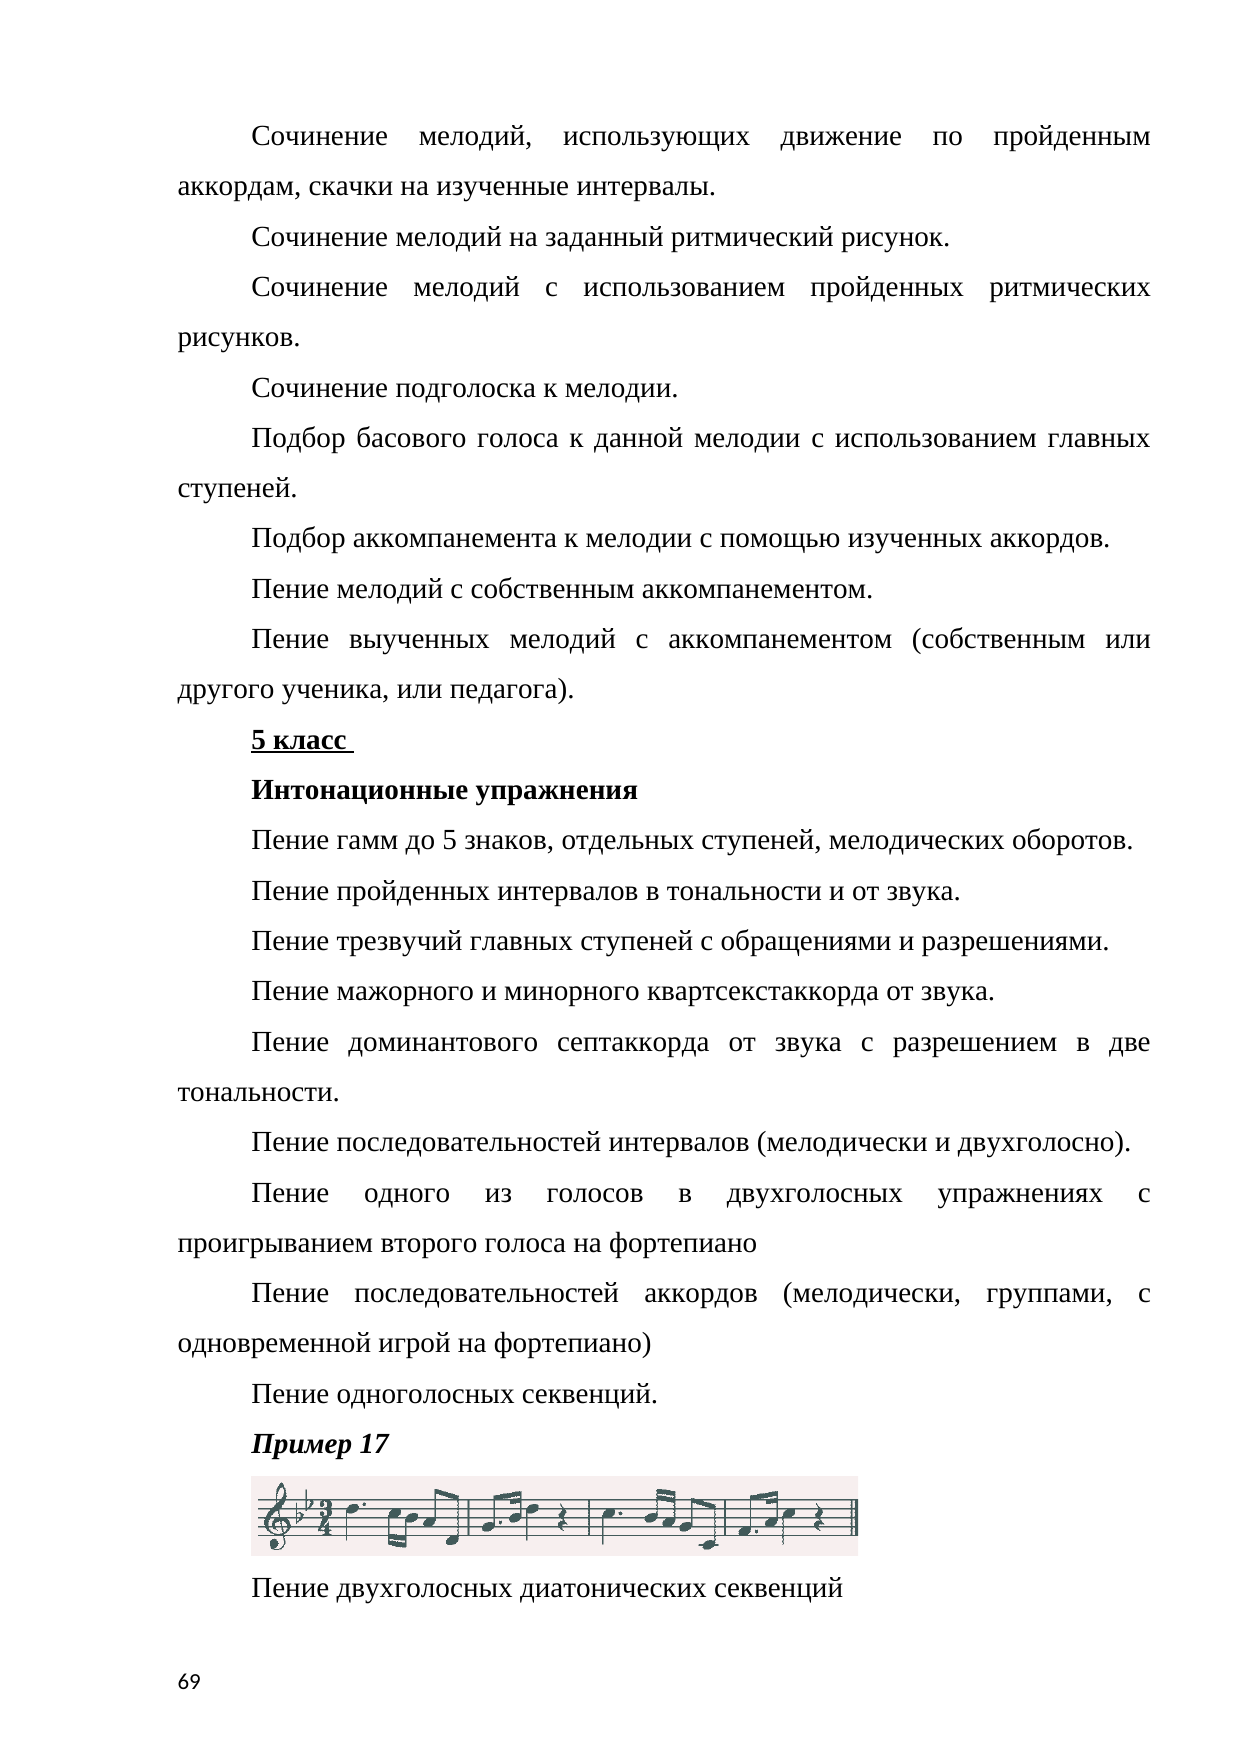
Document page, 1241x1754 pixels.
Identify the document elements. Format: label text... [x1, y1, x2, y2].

text Сочинение мелодий на заданный ритмический рисунок. [177, 219, 1152, 252]
text Пение выученных мелодий с аккомпанементом (собственным или другого ученика, или педагога). [177, 621, 1152, 705]
text Пение последовательностей аккордов (мелодически, группами, с одновременной игрой на фортепиано) [177, 1275, 1152, 1359]
text Пение гамм до 5 знаков, отдельных ступеней, мелодических оборотов. [177, 822, 1152, 856]
text Подбор аккомпанемента к мелодии с помощью изученных аккордов. [177, 521, 1152, 554]
text Пение двухголосных диатонических секвенций [177, 1570, 1152, 1603]
text Пение одного из голосов в двухголосных упражнениях с проигрыванием второго голоса на фортепиано [177, 1175, 1152, 1258]
text Пение мажорного и минорного квартсекстаккорда от звука. [177, 973, 1152, 1007]
text Сочинение мелодий с использованием пройденных ритмических рисунков. [177, 269, 1152, 353]
text Подбор басового голоса к данной мелодии с использованием главных ступеней. [177, 420, 1152, 504]
text Интонационные упражнения [177, 772, 1152, 806]
text Пение одноголосных секвенций. [177, 1376, 1152, 1409]
text Пение доминантового септаккорда от звука с разрешением в две тональности. [177, 1024, 1152, 1108]
text Пример 17 [177, 1426, 1152, 1460]
text Сочинение подголоска к мелодии. [177, 370, 1152, 403]
text Сочинение мелодий, использующих движение по пройденным аккордам, скачки на изученные интервалы. [177, 118, 1152, 202]
picture [251, 1476, 859, 1556]
text Пение пройденных интервалов в тональности и от звука. [177, 873, 1152, 906]
text Пение мелодий с собственным аккомпанементом. [177, 571, 1152, 604]
text 5 класс [177, 722, 1152, 755]
text Пение трезвучий главных ступеней с обращениями и разрешениями. [177, 923, 1152, 957]
text Пение последовательностей интервалов (мелодически и двухголосно). [177, 1124, 1152, 1158]
